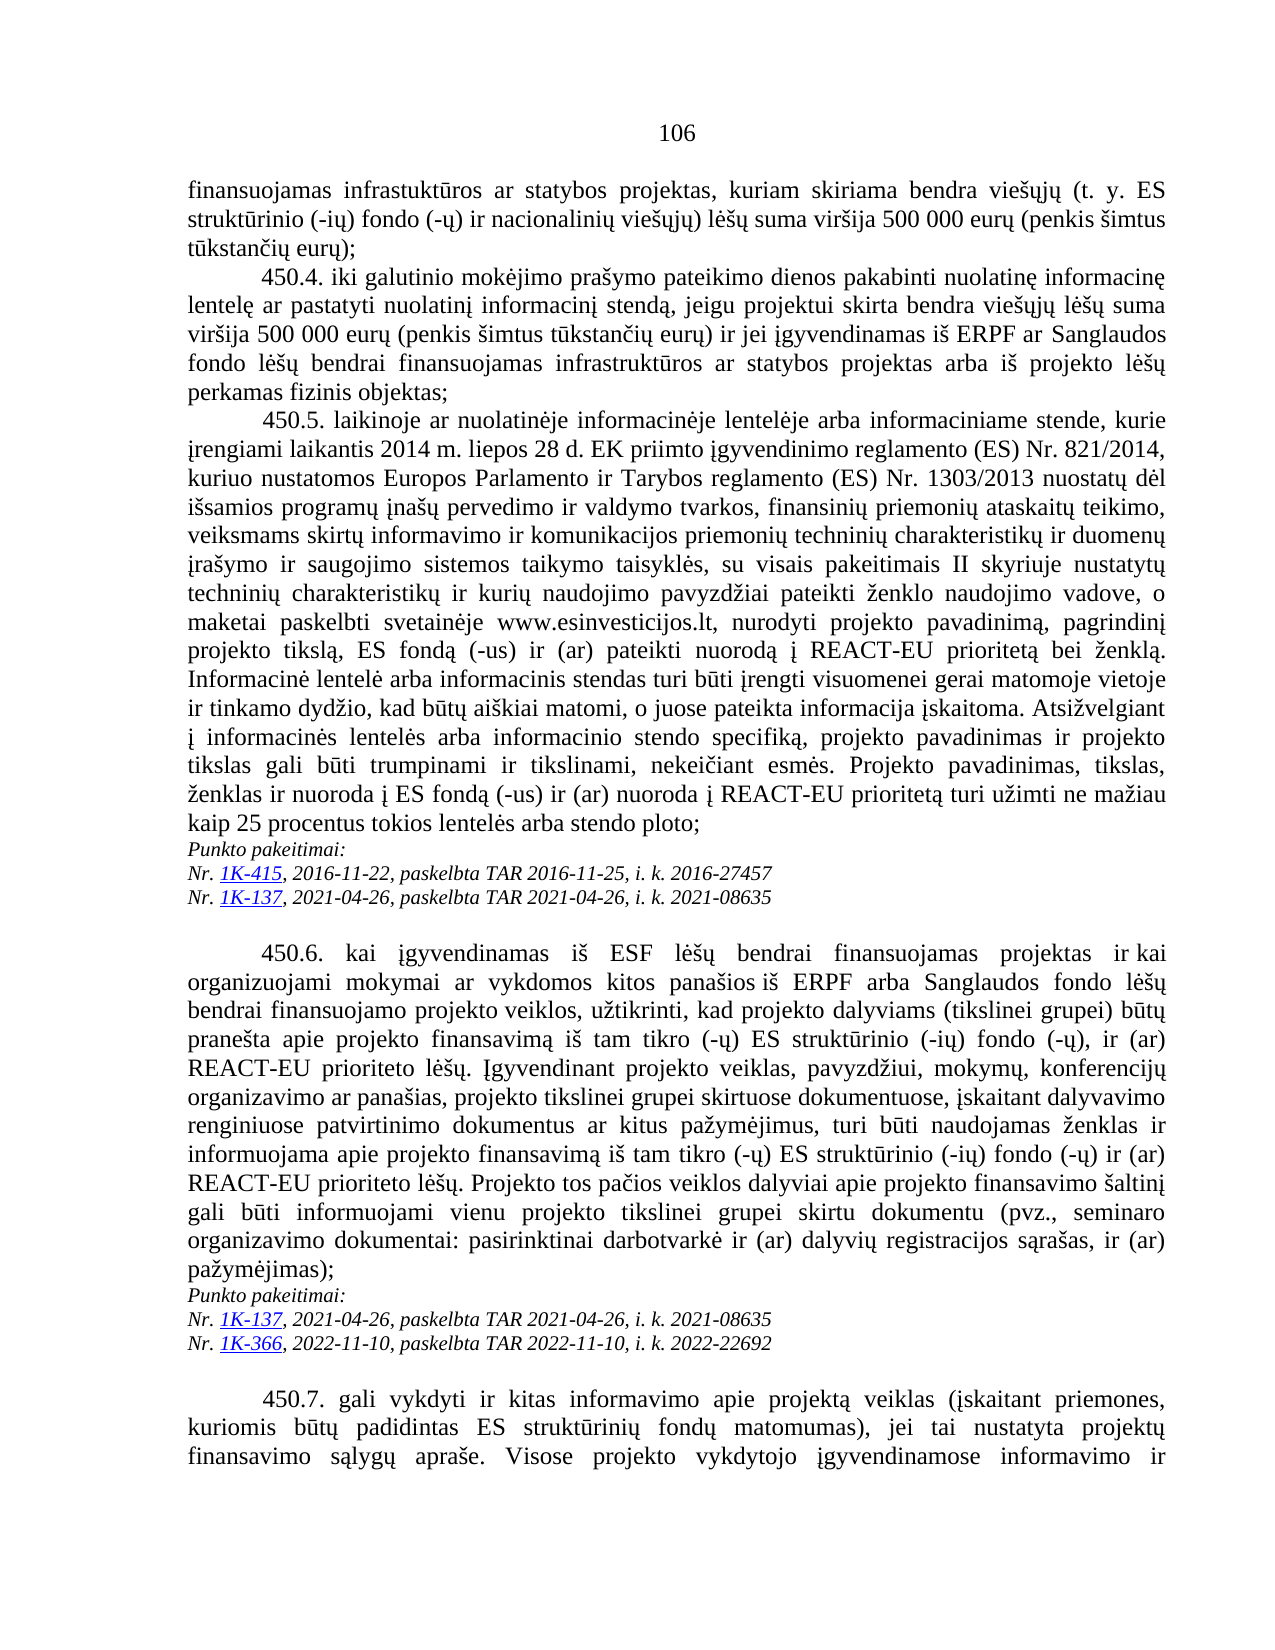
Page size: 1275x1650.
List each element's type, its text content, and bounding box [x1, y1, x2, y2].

text Punkto pakeitimai: [187, 837, 1167, 861]
text Nr. 1K-415, 2016-11-22, paskelbta TAR 2016-11-25, i. k. 2016-27457 [187, 861, 1167, 885]
text Punkto pakeitimai: [187, 1283, 1167, 1307]
text Nr. 1K-137, 2021-04-26, paskelbta TAR 2021-04-26, i. k. 2021-08635 [187, 885, 1167, 909]
text 450.5. laikinoje ar nuolatinėje informacinėje lentelėje arba informaciniame stende, kurie įrengiami laikantis 2014 m. liepos 28 d. EK priimto įgyvendinimo reglamento (ES) Nr. 821/2014, kuriuo nustatomos Europos Parlamento ir Tarybos reglamento (ES) Nr. 1303/2013 nuostatų dėl išsamios programų įnašų pervedimo ir valdymo tvarkos, finansinių priemonių ataskaitų teikimo, veiksmams skirtų informavimo ir komunikacijos priemonių techninių charakteristikų ir duomenų įrašymo ir saugojimo sistemos taikymo taisyklės, su visais pakeitimais II skyriuje nustatytų techninių charakteristikų ir kurių naudojimo pavyzdžiai pateikti ženklo naudojimo vadove, o maketai paskelbti svetainėje www.esinvesticijos.lt, nurodyti projekto pavadinimą, pagrindinį projekto tikslą, ES fondą (-us) ir (ar) pateikti nuorodą į REACT-EU prioritetą bei ženklą. Informacinė lentelė arba informacinis stendas turi būti įrengti visuomenei gerai matomoje vietoje ir tinkamo dydžio, kad būtų aiškiai matomi, o juose pateikta informacija įskaitoma. Atsižvelgiant į informacinės lentelės arba informacinio stendo specifiką, projekto pavadinimas ir projekto tikslas gali būti trumpinami ir tikslinami, nekeičiant esmės. Projekto pavadinimas, tikslas, ženklas ir nuoroda į ES fondą (-us) ir (ar) nuoroda į REACT-EU prioritetą turi užimti ne mažiau kaip 25 procentus tokios lentelės arba stendo ploto; [187, 406, 1167, 837]
text 450.7. gali vykdyti ir kitas informavimo apie projektą veiklas (įskaitant priemones, kuriomis būtų padidintas ES struktūrinių fondų matomumas), jei tai nustatyta projektų finansavimo sąlygų apraše. Visose projekto vykdytojo įgyvendinamose informavimo ir [187, 1384, 1167, 1470]
text Nr. 1K-366, 2022-11-10, paskelbta TAR 2022-11-10, i. k. 2022-22692 [187, 1331, 1167, 1355]
text 450.4. iki galutinio mokėjimo prašymo pateikimo dienos pakabinti nuolatinę informacinę lentelę ar pastatyti nuolatinį informacinį stendą, jeigu projektui skirta bendra viešųjų lėšų suma viršija 500 000 eurų (penkis šimtus tūkstančių eurų) ir jei įgyvendinamas iš ERPF ar Sanglaudos fondo lėšų bendrai finansuojamas infrastruktūros ar statybos projektas arba iš projekto lėšų perkamas fizinis objektas; [187, 262, 1167, 406]
text 450.6. kai įgyvendinamas iš ESF lėšų bendrai finansuojamas projektas ir kai organizuojami mokymai ar vykdomos kitos panašios iš ERPF arba Sanglaudos fondo lėšų bendrai finansuojamo projekto veiklos, užtikrinti, kad projekto dalyviams (tikslinei grupei) būtų pranešta apie projekto finansavimą iš tam tikro (-ų) ES struktūrinio (-ių) fondo (-ų), ir (ar) REACT-EU prioriteto lėšų. Įgyvendinant projekto veiklas, pavyzdžiui, mokymų, konferencijų organizavimo ar panašias, projekto tikslinei grupei skirtuose dokumentuose, įskaitant dalyvavimo renginiuose patvirtinimo dokumentus ar kitus pažymėjimus, turi būti naudojamas ženklas ir informuojama apie projekto finansavimą iš tam tikro (-ų) ES struktūrinio (-ių) fondo (-ų) ir (ar) REACT-EU prioriteto lėšų. Projekto tos pačios veiklos dalyviai apie projekto finansavimo šaltinį gali būti informuojami vienu projekto tikslinei grupei skirtu dokumentu (pvz., seminaro organizavimo dokumentai: pasirinktinai darbotvarkė ir (ar) dalyvių registracijos sąrašas, ir (ar) pažymėjimas); [187, 938, 1167, 1283]
text finansuojamas infrastuktūros ar statybos projektas, kuriam skiriama bendra viešųjų (t. y. ES struktūrinio (-ių) fondo (-ų) ir nacionalinių viešųjų) lėšų suma viršija 500 000 eurų (penkis šimtus tūkstančių eurų); [187, 176, 1167, 262]
text Nr. 1K-137, 2021-04-26, paskelbta TAR 2021-04-26, i. k. 2021-08635 [187, 1307, 1167, 1331]
